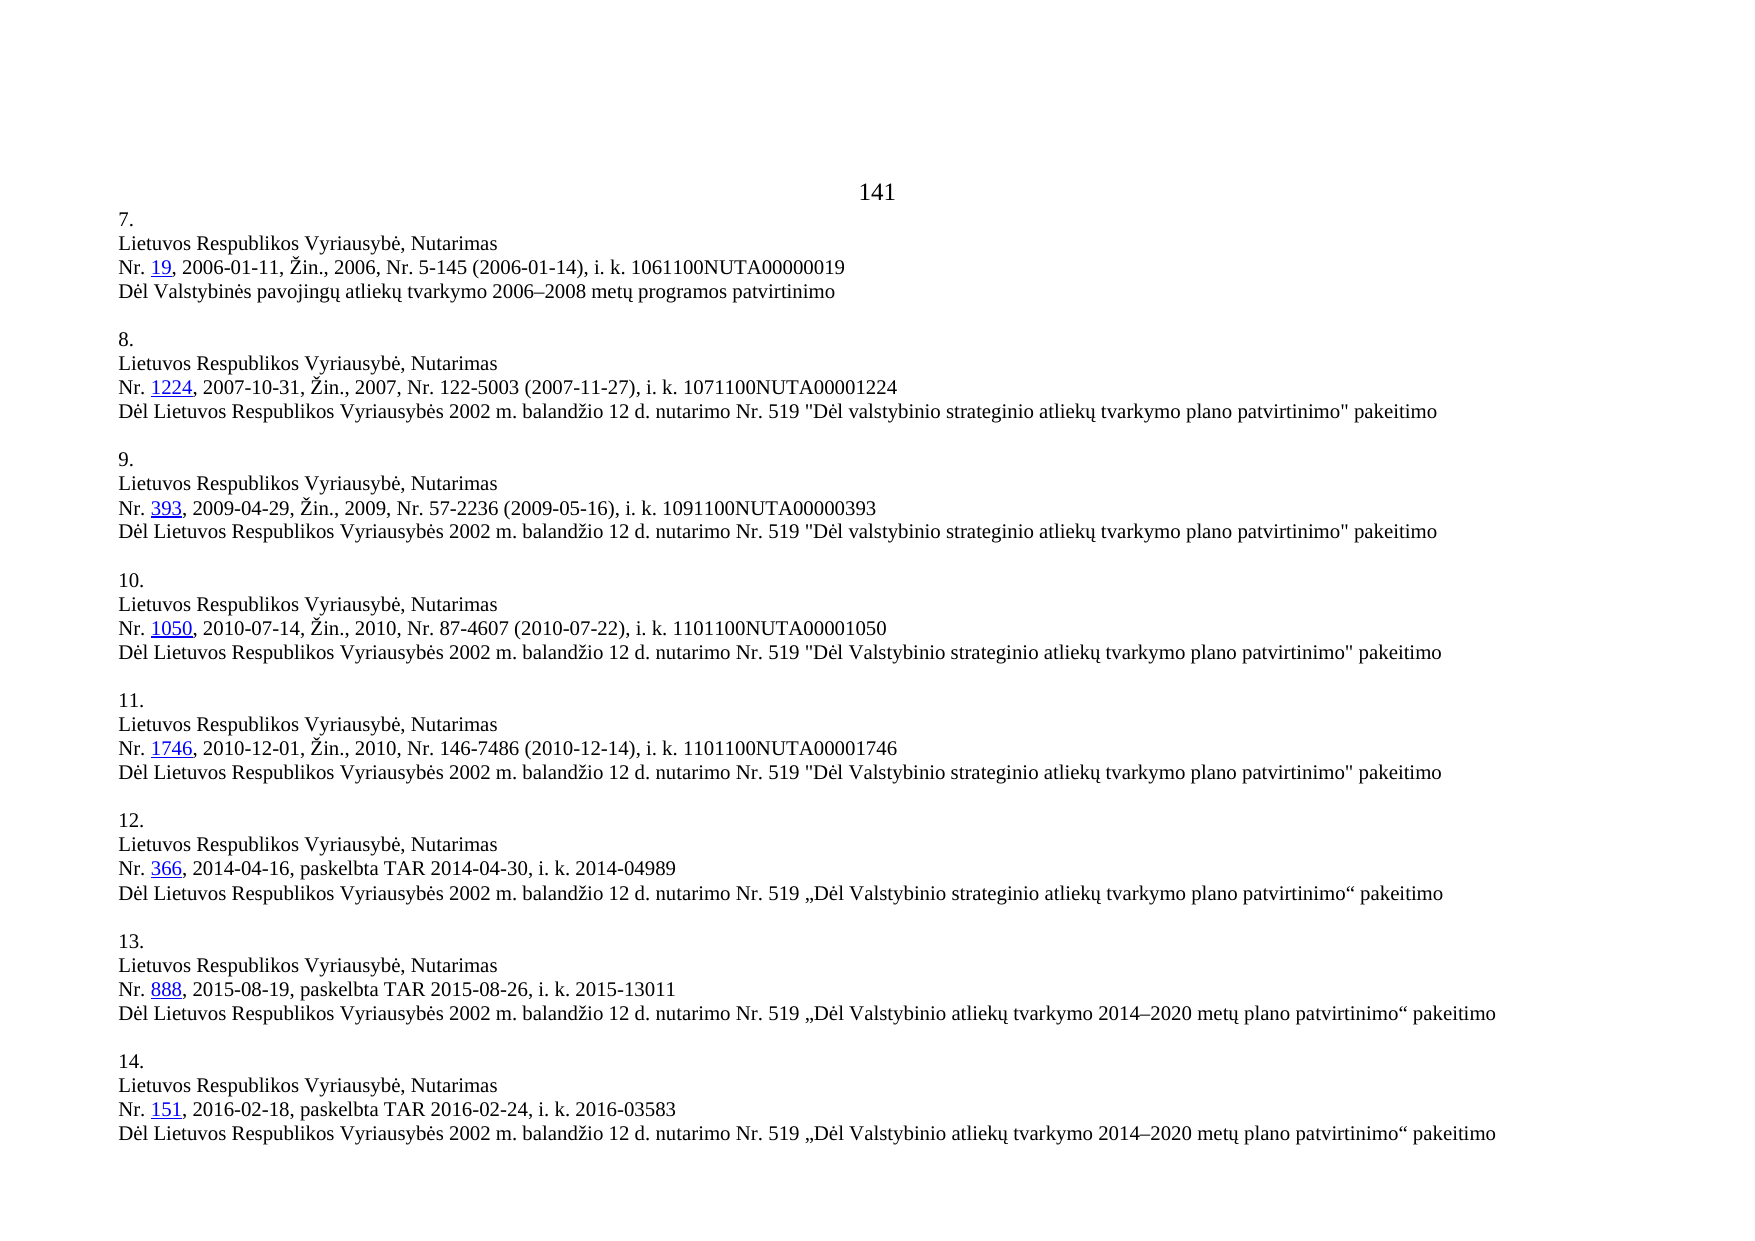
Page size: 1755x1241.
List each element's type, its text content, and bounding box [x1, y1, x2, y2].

text Dėl Lietuvos Respublikos Vyriausybės 2002 m. balandžio 12 d. nutarimo Nr. 519 "Dėl Valstybinio strateginio atliekų tvarkymo plano patvirtinimo" pakeitimo [118, 640, 1636, 664]
text Lietuvos Respublikos Vyriausybė, Nutarimas [118, 231, 1636, 255]
text Lietuvos Respublikos Vyriausybė, Nutarimas [118, 351, 1636, 375]
text Dėl Valstybinės pavojingų atliekų tvarkymo 2006–2008 metų programos patvirtinimo [118, 279, 1636, 303]
text Lietuvos Respublikos Vyriausybė, Nutarimas [118, 1073, 1636, 1097]
text Nr. 19, 2006-01-11, Žin., 2006, Nr. 5-145 (2006-01-14), i. k. 1061100NUTA00000019 [118, 255, 1636, 279]
text Nr. 1050, 2010-07-14, Žin., 2010, Nr. 87-4607 (2010-07-22), i. k. 1101100NUTA00001050 [118, 616, 1636, 640]
text Nr. 1224, 2007-10-31, Žin., 2007, Nr. 122-5003 (2007-11-27), i. k. 1071100NUTA00001224 [118, 375, 1636, 399]
text Lietuvos Respublikos Vyriausybė, Nutarimas [118, 712, 1636, 736]
text Lietuvos Respublikos Vyriausybė, Nutarimas [118, 471, 1636, 495]
text 7. [118, 207, 1636, 231]
text 13. [118, 928, 1636, 953]
text Lietuvos Respublikos Vyriausybė, Nutarimas [118, 832, 1636, 856]
text 14. [118, 1049, 1636, 1073]
text Nr. 393, 2009-04-29, Žin., 2009, Nr. 57-2236 (2009-05-16), i. k. 1091100NUTA00000393 [118, 495, 1636, 519]
text 12. [118, 808, 1636, 832]
text Nr. 888, 2015-08-19, paskelbta TAR 2015-08-26, i. k. 2015-13011 [118, 977, 1636, 1001]
text Lietuvos Respublikos Vyriausybė, Nutarimas [118, 953, 1636, 977]
text Dėl Lietuvos Respublikos Vyriausybės 2002 m. balandžio 12 d. nutarimo Nr. 519 „Dėl Valstybinio atliekų tvarkymo 2014–2020 metų plano patvirtinimo“ pakeitimo [118, 1121, 1636, 1145]
text 8. [118, 327, 1636, 351]
text Dėl Lietuvos Respublikos Vyriausybės 2002 m. balandžio 12 d. nutarimo Nr. 519 "Dėl Valstybinio strateginio atliekų tvarkymo plano patvirtinimo" pakeitimo [118, 760, 1636, 784]
text Dėl Lietuvos Respublikos Vyriausybės 2002 m. balandžio 12 d. nutarimo Nr. 519 "Dėl valstybinio strateginio atliekų tvarkymo plano patvirtinimo" pakeitimo [118, 519, 1636, 543]
text Dėl Lietuvos Respublikos Vyriausybės 2002 m. balandžio 12 d. nutarimo Nr. 519 "Dėl valstybinio strateginio atliekų tvarkymo plano patvirtinimo" pakeitimo [118, 399, 1636, 423]
text Nr. 366, 2014-04-16, paskelbta TAR 2014-04-30, i. k. 2014-04989 [118, 856, 1636, 880]
text 10. [118, 568, 1636, 592]
text 11. [118, 688, 1636, 712]
text Nr. 151, 2016-02-18, paskelbta TAR 2016-02-24, i. k. 2016-03583 [118, 1097, 1636, 1121]
text Lietuvos Respublikos Vyriausybė, Nutarimas [118, 592, 1636, 616]
text Dėl Lietuvos Respublikos Vyriausybės 2002 m. balandžio 12 d. nutarimo Nr. 519 „Dėl Valstybinio strateginio atliekų tvarkymo plano patvirtinimo“ pakeitimo [118, 880, 1636, 904]
text Dėl Lietuvos Respublikos Vyriausybės 2002 m. balandžio 12 d. nutarimo Nr. 519 „Dėl Valstybinio atliekų tvarkymo 2014–2020 metų plano patvirtinimo“ pakeitimo [118, 1001, 1636, 1025]
text Nr. 1746, 2010-12-01, Žin., 2010, Nr. 146-7486 (2010-12-14), i. k. 1101100NUTA00001746 [118, 736, 1636, 760]
text 9. [118, 447, 1636, 471]
